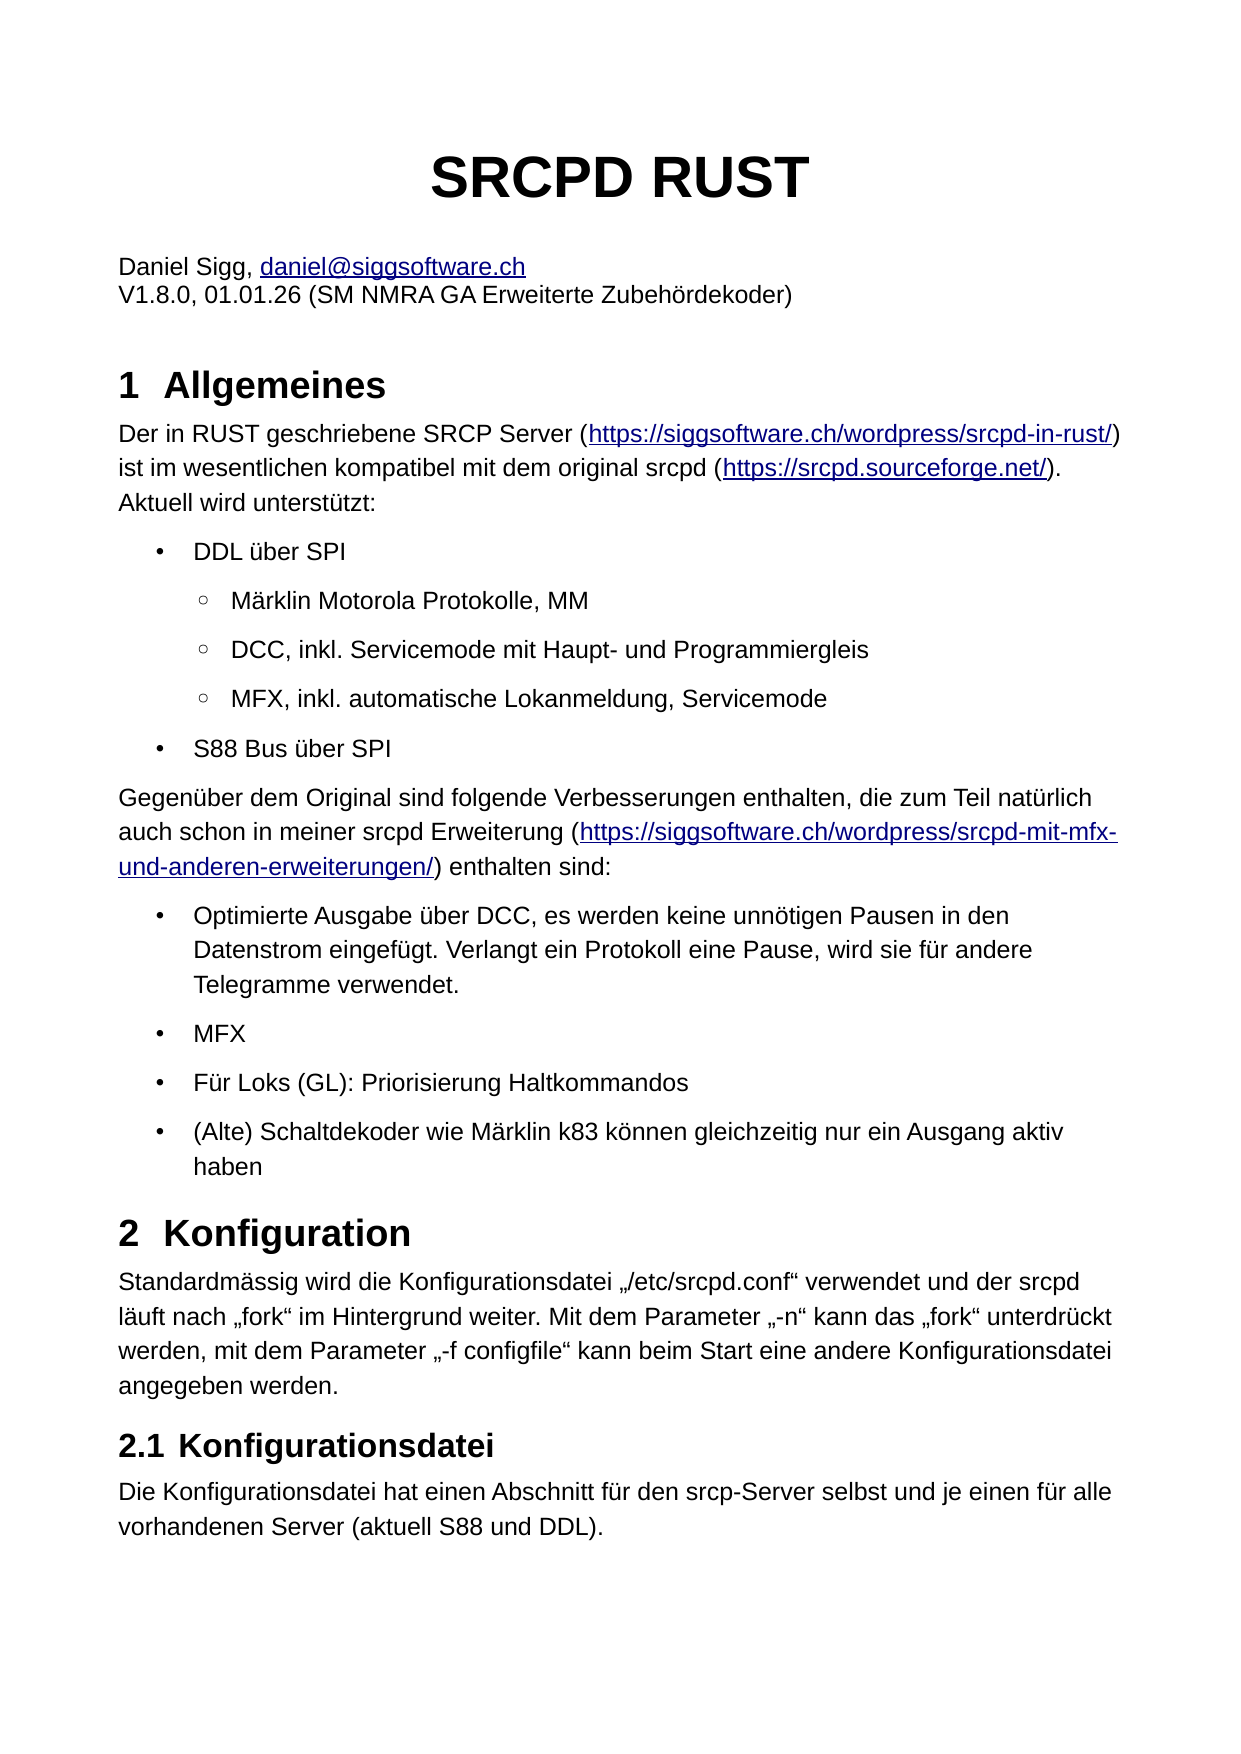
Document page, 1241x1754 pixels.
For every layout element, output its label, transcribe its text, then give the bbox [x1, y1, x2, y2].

list MFX, inkl. automatische Lokanmeldung, Servicemode [193, 684, 1122, 713]
text Der in RUST geschriebene SRCP Server (https://siggsoftware.ch/wordpress/srcpd-in-rust/) ist im wesentlichen kompatibel mit dem original srcpd (https://srcpd.sourceforge.net/). Aktuell wird unterstützt: [118, 419, 1122, 517]
list DCC, inkl. Servicemode mit Haupt- und Programmiergleis [193, 635, 1122, 664]
text Standardmässig wird die Konfigurationsdatei „/etc/srcpd.conf“ verwendet und der srcpd läuft nach „fork“ im Hintergrund weiter. Mit dem Parameter „-n“ kann das „fork“ unterdrückt werden, mit dem Parameter „-f configfile“ kann beim Start eine andere Konfigurationsdatei angegeben werden. [118, 1267, 1122, 1399]
text Daniel Sigg, daniel@siggsoftware.ch [118, 251, 1122, 280]
list Für Loks (GL): Priorisierung Haltkommandos [156, 1068, 1122, 1097]
subtitle Konfigurationsdatei [118, 1426, 1122, 1465]
text V1.8.0, 01.01.26 (SM NMRA GA Erweiterte Zubehördekoder) [118, 280, 1122, 309]
subtitle Konfiguration [118, 1211, 1122, 1255]
subtitle Allgemeines [118, 363, 1122, 406]
list S88 Bus über SPI [156, 733, 1122, 762]
list (Alte) Schaltdekoder wie Märklin k83 können gleichzeitig nur ein Ausgang aktiv haben [156, 1117, 1122, 1181]
list DDL über SPI [156, 537, 1122, 566]
list MFX [156, 1019, 1122, 1048]
title SRCPD RUST [118, 143, 1122, 210]
text Gegenüber dem Original sind folgende Verbesserungen enthalten, die zum Teil natürlich auch schon in meiner srcpd Erweiterung (https://siggsoftware.ch/wordpress/srcpd-mit-mfx-und-anderen-erweiterungen/) enthalten sind: [118, 783, 1122, 880]
list Märklin Motorola Protokolle, MM [193, 586, 1122, 615]
text Die Konfigurationsdatei hat einen Abschnitt für den srcp-Server selbst und je einen für alle vorhandenen Server (aktuell S88 und DDL). [118, 1477, 1122, 1541]
list Optimierte Ausgabe über DCC, es werden keine unnötigen Pausen in den Datenstrom eingefügt. Verlangt ein Protokoll eine Pause, wird sie für andere Telegramme verwendet. [156, 901, 1122, 998]
